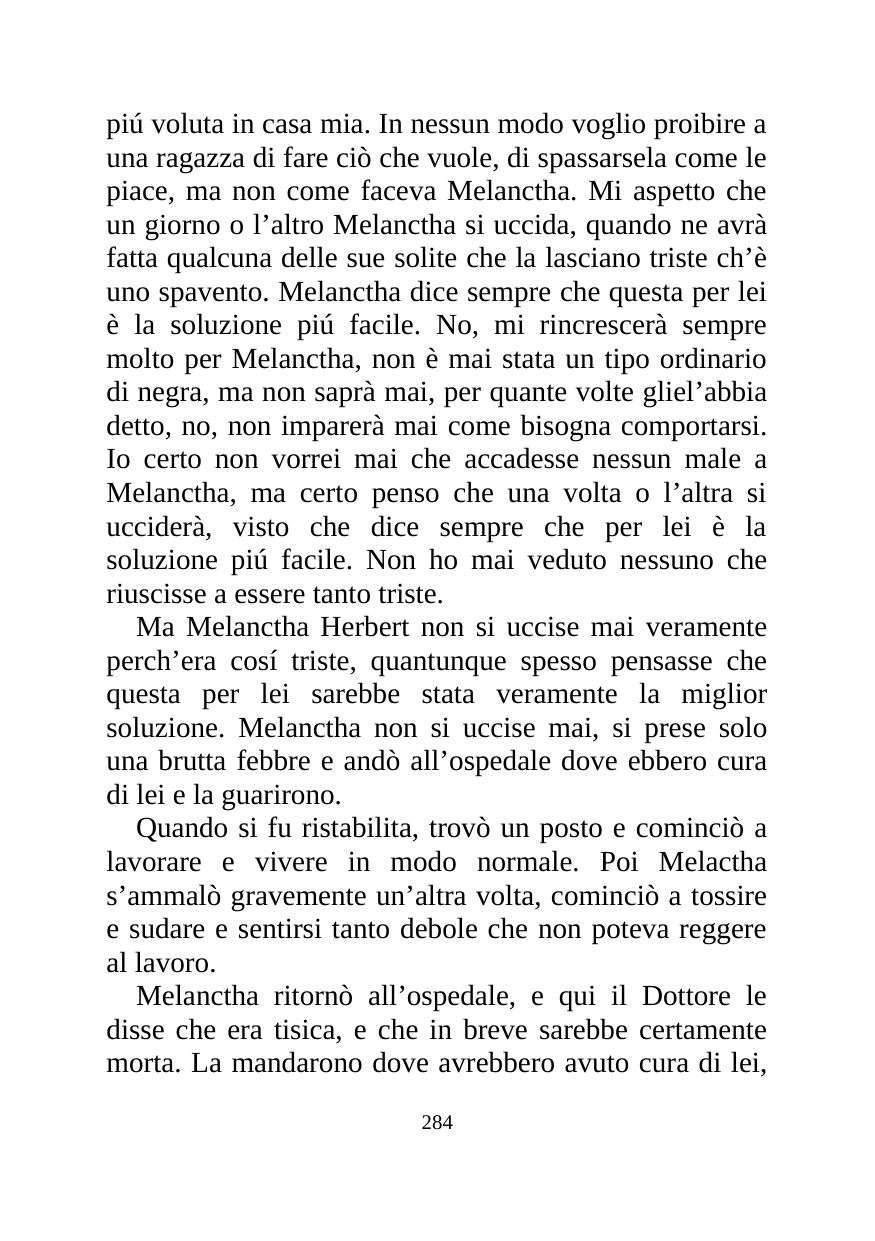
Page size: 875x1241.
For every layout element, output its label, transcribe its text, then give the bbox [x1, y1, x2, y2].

text piú voluta in casa mia. In nessun modo voglio proibire a una ragazza di fare ciò che vuole, di spassarsela come le piace, ma non come faceva Melanctha. Mi aspetto che un giorno o l’altro Melanctha si uccida, quando ne avrà fatta qualcuna delle sue solite che la lasciano triste ch’è uno spavento. Melanctha dice sempre che questa per lei è la soluzione piú facile. No, mi rincrescerà sempre molto per Melanctha, non è mai stata un tipo ordinario di negra, ma non saprà mai, per quante volte gliel’abbia detto, no, non imparerà mai come bisogna comportarsi. Io certo non vorrei mai che accadesse nessun male a Melanctha, ma certo penso che una volta o l’altra si ucciderà, visto che dice sempre che per lei è la soluzione piú facile. Non ho mai veduto nessuno che riuscisse a essere tanto triste. [106, 106, 768, 609]
text Ma Melanctha Herbert non si uccise mai veramente perch’era cosí triste, quantunque spesso pensasse che questa per lei sarebbe stata veramente la miglior soluzione. Melanctha non si uccise mai, si prese solo una brutta febbre e andò all’ospedale dove ebbero cura di lei e la guarirono. [106, 609, 768, 811]
text Melanctha ritornò all’ospedale, e qui il Dottore le disse che era tisica, e che in breve sarebbe certamente morta. La mandarono dove avrebbero avuto cura di lei, [106, 978, 768, 1079]
text Quando si fu ristabilita, trovò un posto e cominciò a lavorare e vivere in modo normale. Poi Melactha s’ammalò gravemente un’altra volta, cominciò a tossire e sudare e sentirsi tanto debole che non poteva reggere al lavoro. [106, 811, 768, 978]
